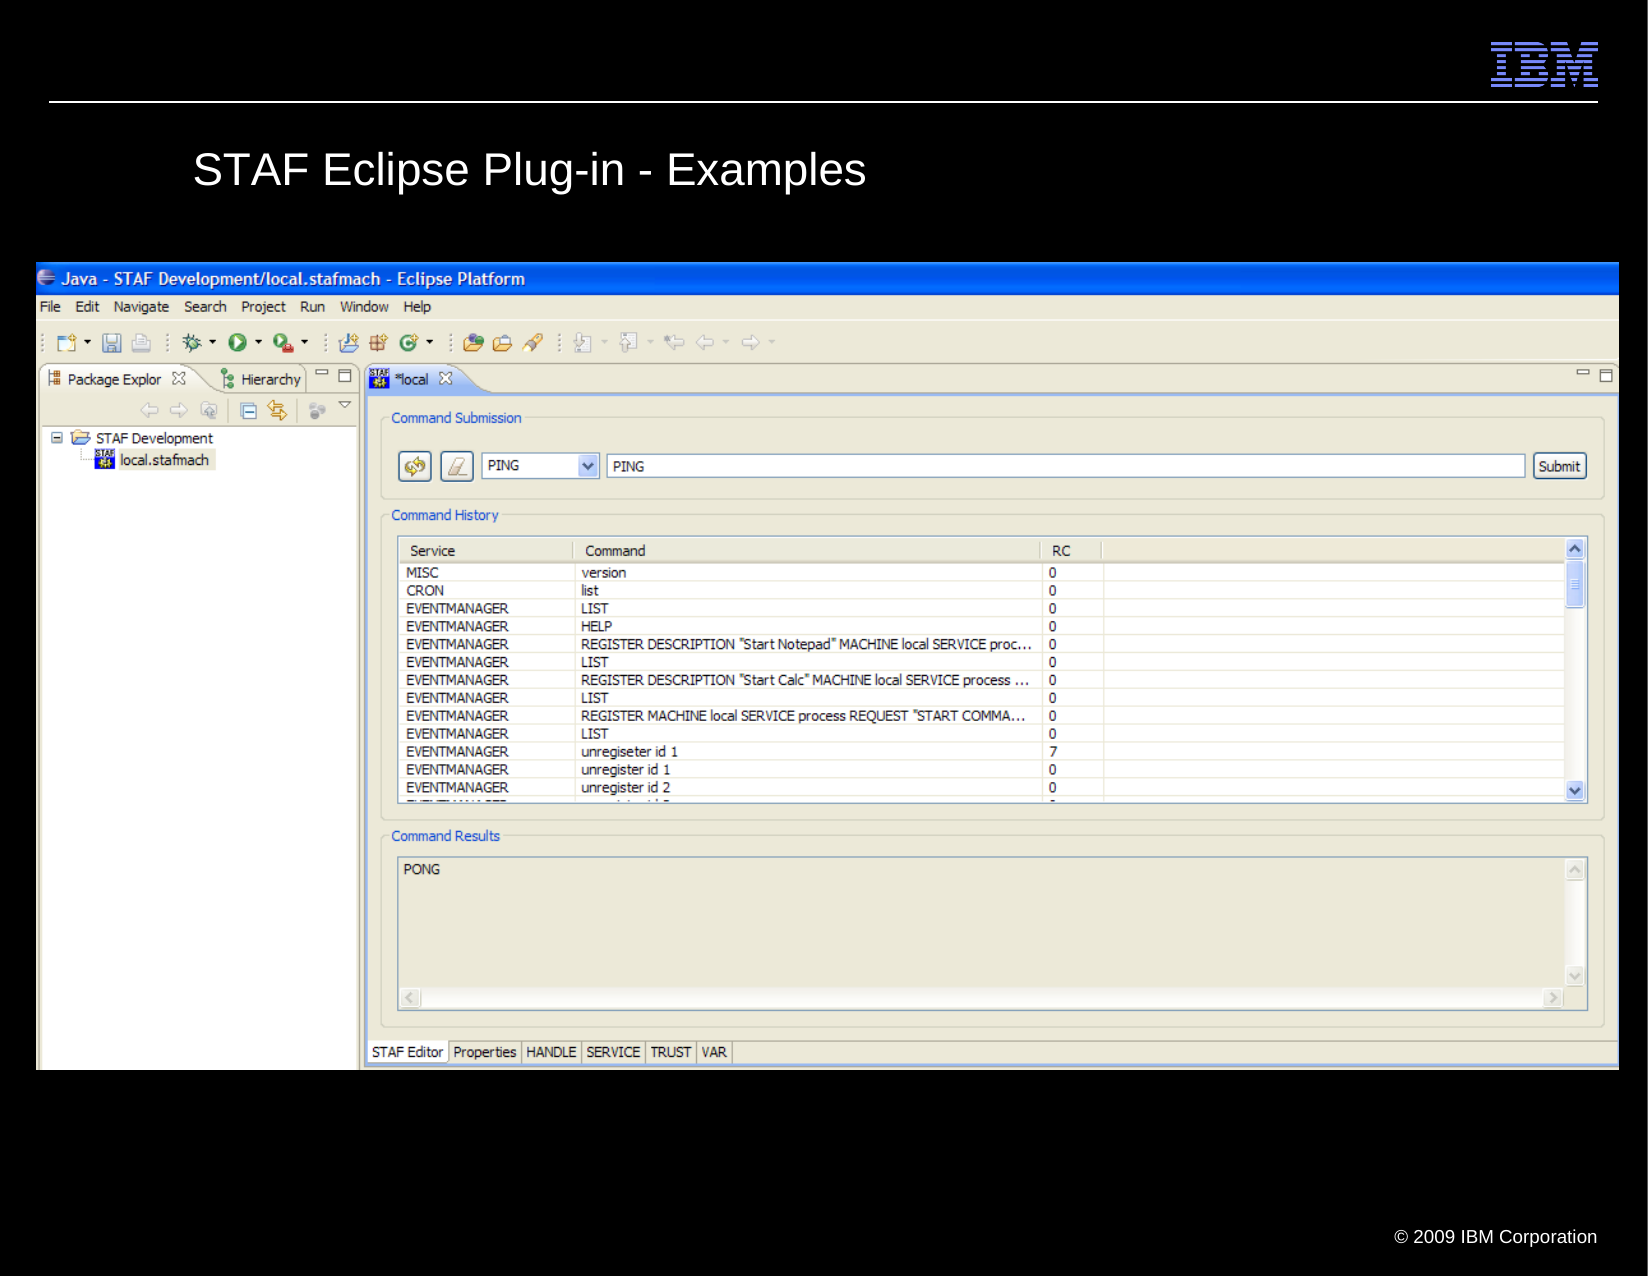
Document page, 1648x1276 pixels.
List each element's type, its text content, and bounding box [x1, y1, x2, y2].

picture [1491, 42, 1598, 87]
title STAF Eclipse Plug-in - Examples [175, 137, 1648, 231]
picture [36, 262, 1619, 1070]
